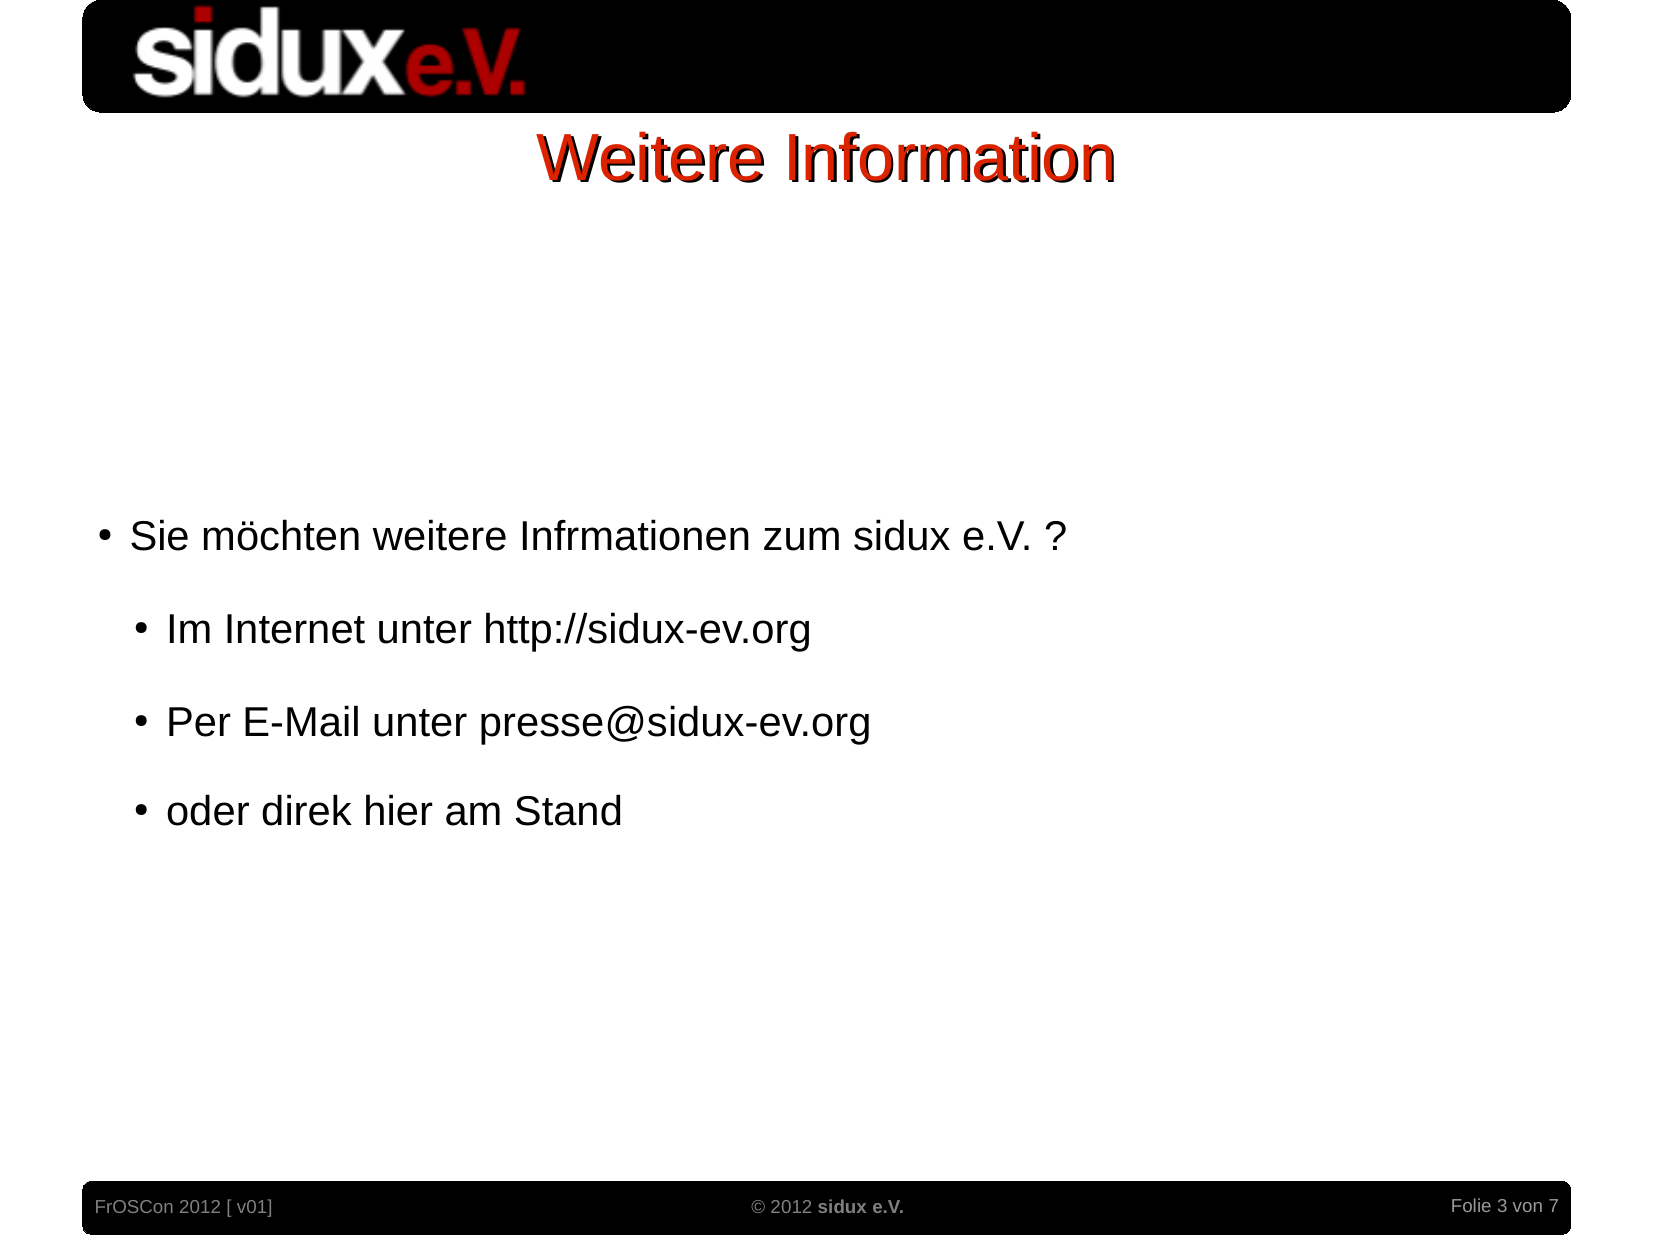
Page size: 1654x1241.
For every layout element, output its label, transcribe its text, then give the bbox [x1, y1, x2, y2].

picture [113, 0, 532, 110]
text_box Weitere Information [82, 112, 1571, 213]
text_box Sie möchten weitere Infrmationen zum sidux e.V. ? Im Internet unter http://sidux-ev.org Per E-Mail unter presse@sidux-ev.org oder direk hier am Stand [82, 224, 1571, 1170]
